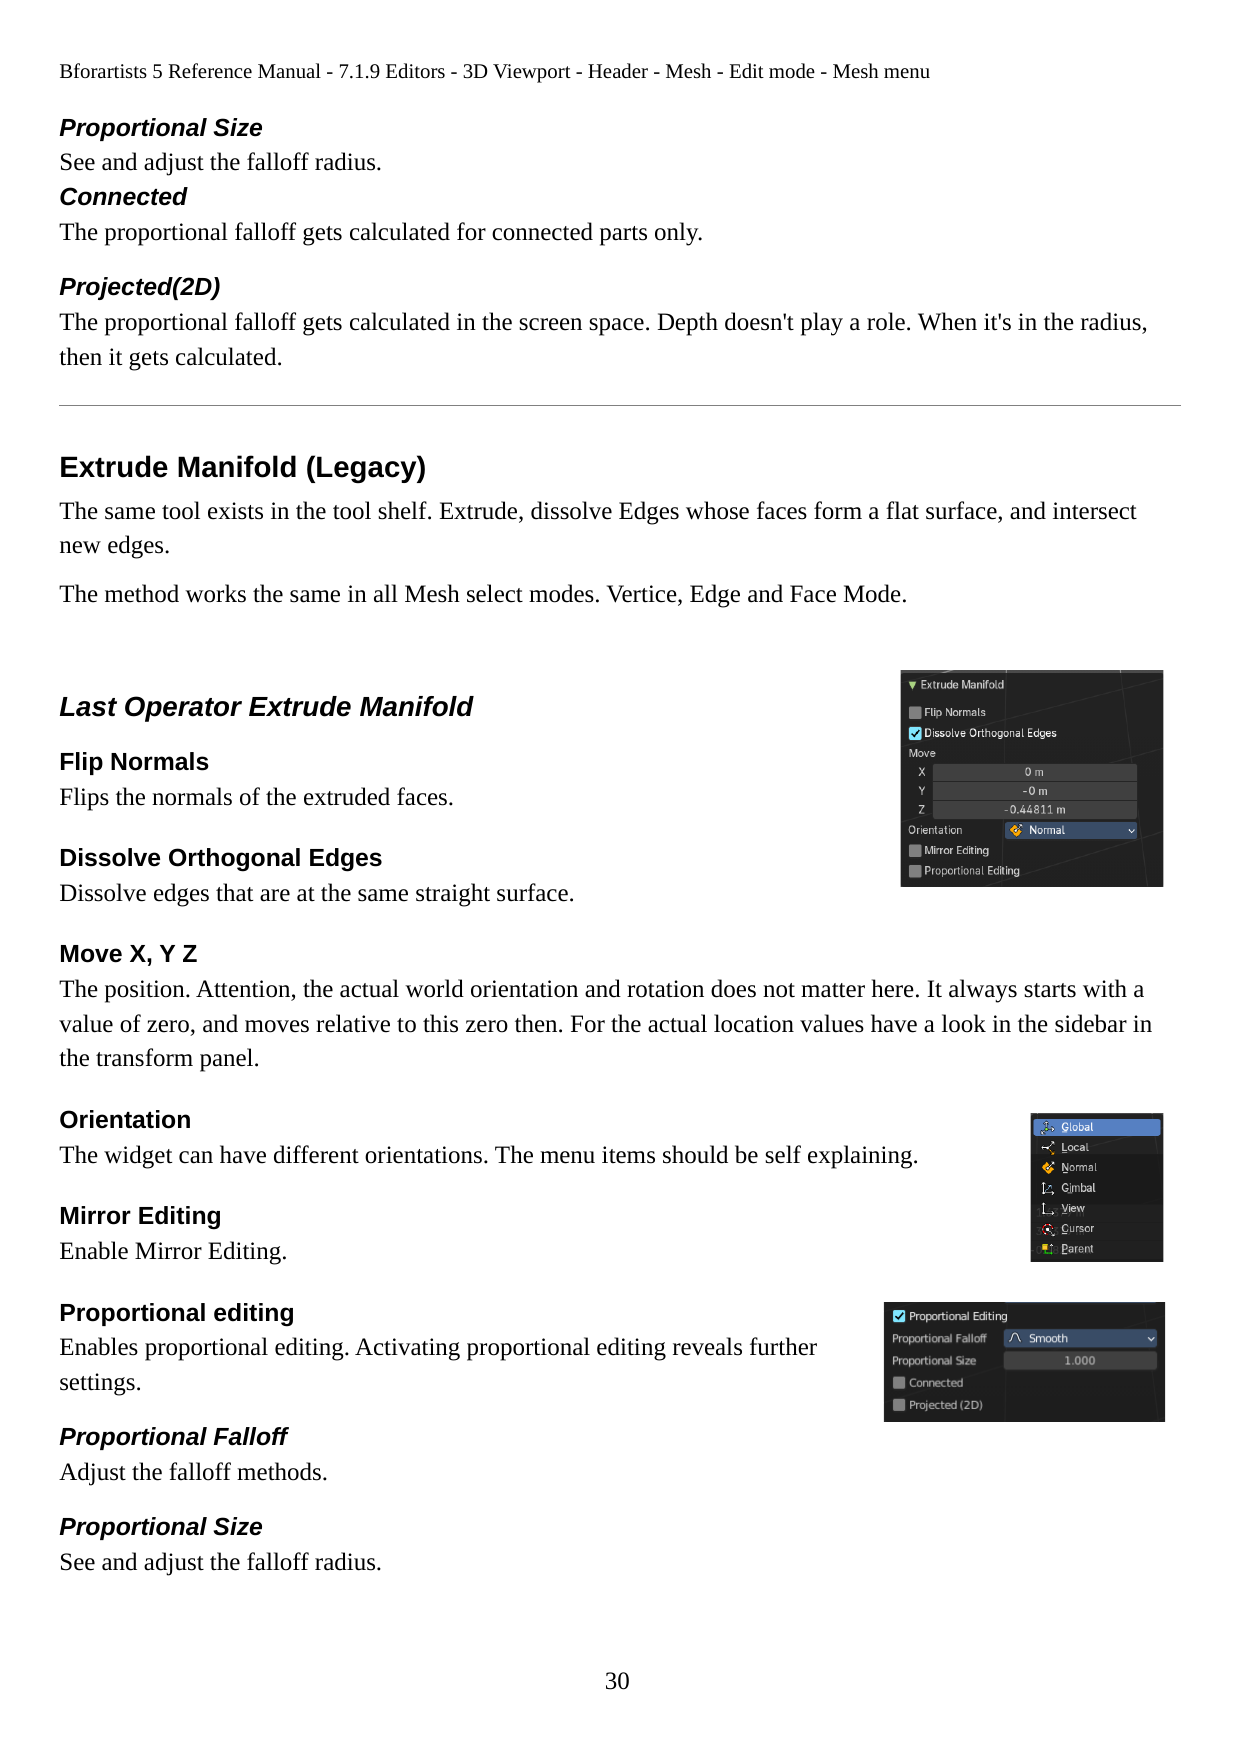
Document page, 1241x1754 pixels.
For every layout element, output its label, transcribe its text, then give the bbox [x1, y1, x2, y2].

subtitle Proportional Size [59, 1512, 1181, 1541]
text The position. Attention, the actual world orientation and rotation does not matter here. It always starts with a value of zero, and moves relative to this zero then. For the actual location values have a look in the sidebar in the transform panel. [59, 974, 1181, 1072]
text Flips the normals of the extruded faces. [59, 782, 900, 810]
subtitle Dissolve Orthogonal Edges [59, 843, 900, 872]
subtitle [1164, 747, 1181, 775]
text See and adjust the falloff radius. [59, 147, 1181, 176]
subtitle Move X, Y Z [59, 939, 1181, 968]
subtitle Extrude Manifold (Legacy) [59, 449, 1181, 483]
subtitle Orientation [59, 1105, 1181, 1133]
text The method works the same in all Mesh select modes. Vertice, Edge and Face Mode. [59, 579, 1181, 608]
subtitle Proportional Falloff [59, 1422, 1181, 1451]
text See and adjust the falloff radius. [59, 1547, 1181, 1576]
text Dissolve edges that are at the same straight surface. [59, 878, 1181, 907]
subtitle [1164, 1201, 1181, 1230]
subtitle Proportional Size [59, 113, 1181, 141]
subtitle Mirror Editing [59, 1201, 1030, 1230]
subtitle Connected [59, 182, 1181, 211]
text Enable Mirror Editing. [59, 1236, 1181, 1265]
text The proportional falloff gets calculated in the screen space. Depth doesn't play a role. When it's in the radius, then it gets calculated. [59, 307, 1181, 371]
picture [883, 1302, 1166, 1422]
subtitle Last Operator Extrude Manifold [59, 690, 900, 722]
subtitle Flip Normals [59, 747, 900, 775]
text The proportional falloff gets calculated for connected parts only. [59, 217, 1181, 246]
text Enables proportional editing. Activating proportional editing reveals further settings. [59, 1332, 883, 1396]
text Adjust the falloff methods. [59, 1457, 1181, 1486]
text The widget can have different orientations. The menu items should be self explaining. [59, 1140, 1030, 1168]
picture [1030, 1113, 1164, 1262]
subtitle Proportional editing [59, 1298, 1181, 1326]
text The same tool exists in the tool shelf. Extrude, dissolve Edges whose faces form a flat surface, and intersect new edges. [59, 496, 1181, 559]
subtitle Projected(2D) [59, 272, 1181, 301]
picture [900, 670, 1164, 887]
